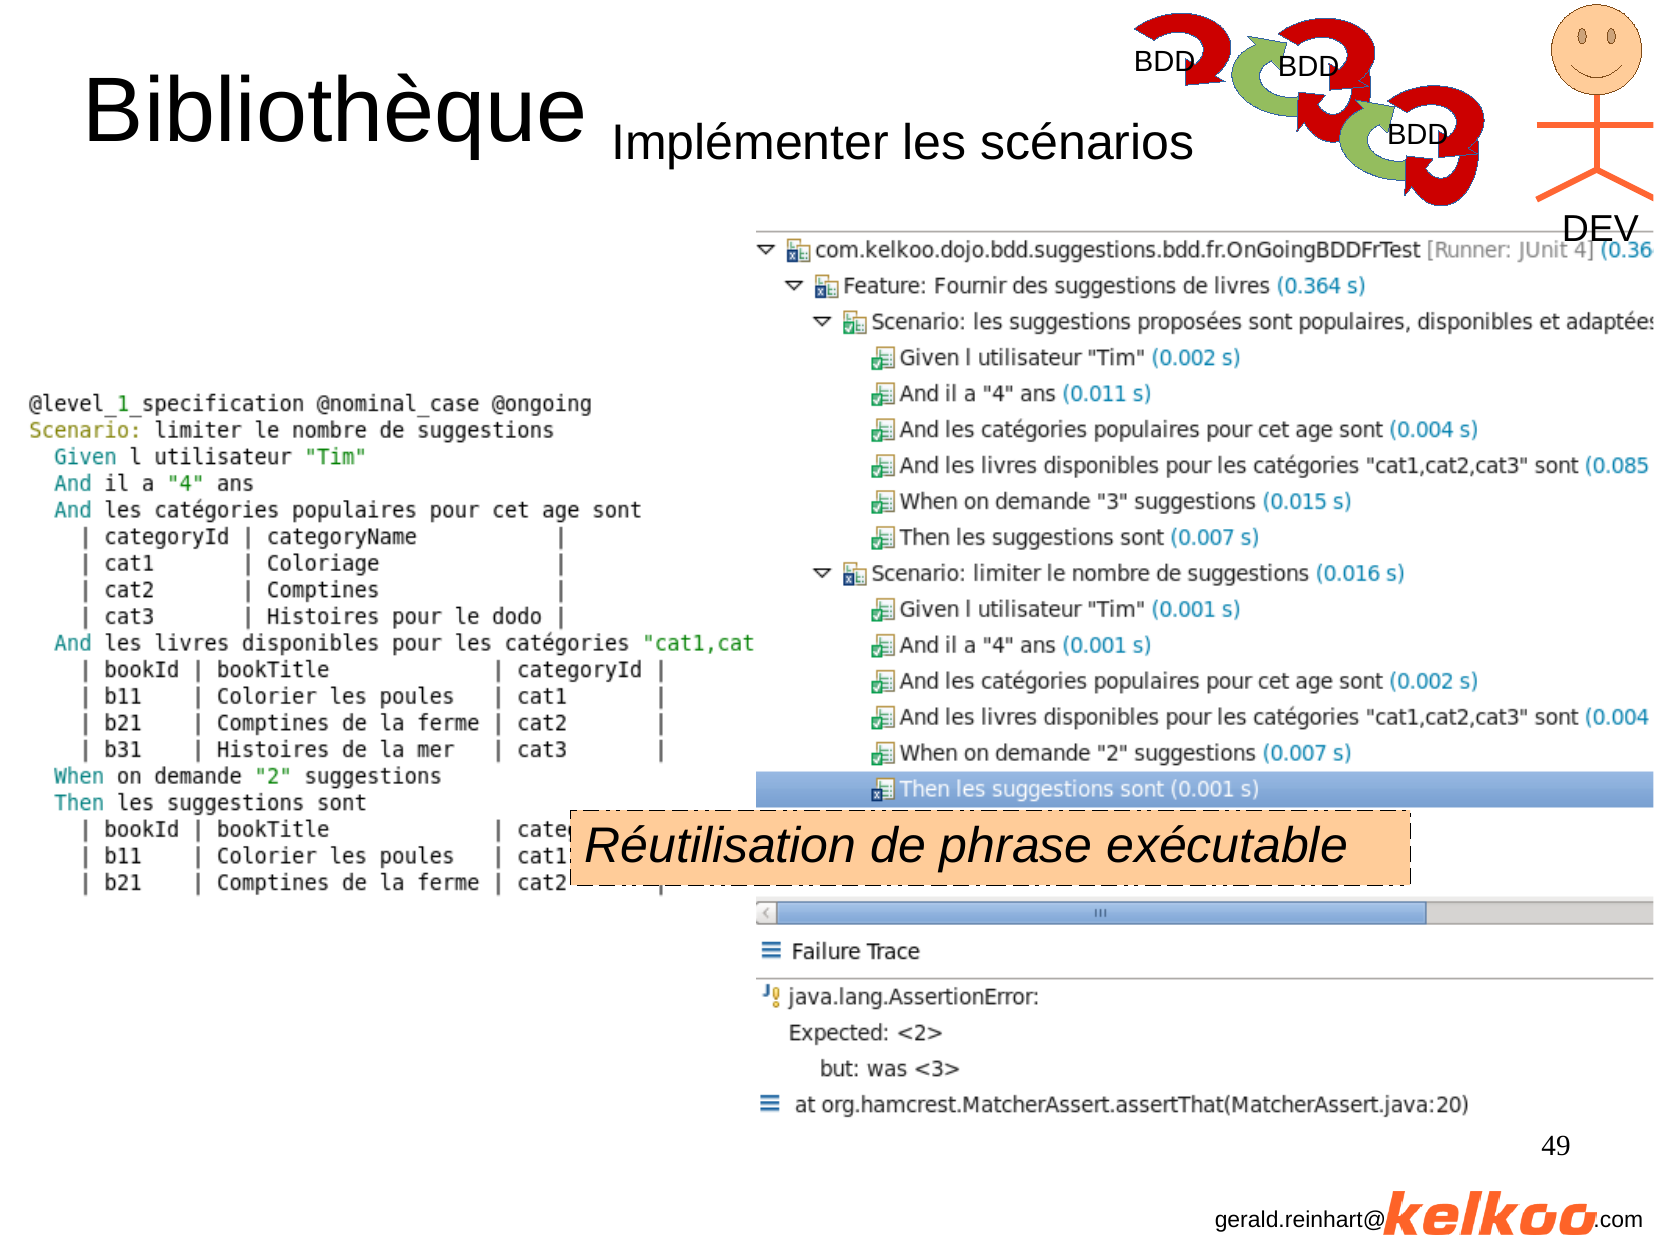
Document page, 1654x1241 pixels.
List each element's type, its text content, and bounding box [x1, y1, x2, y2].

picture [1383, 1191, 1597, 1199]
text_box [1231, 18, 1485, 206]
picture [17, 228, 1654, 1126]
text_box BDD [1357, 110, 1478, 158]
text_box [1134, 13, 1231, 66]
title Bibliothèque [1547, 187, 1571, 199]
text_box [1247, 36, 1281, 42]
text_box BDD [1104, 37, 1225, 86]
text_box [1551, 4, 1642, 95]
text_box BDD [1248, 42, 1369, 91]
text_box Réutilisation de phrase exécutable [570, 810, 1411, 886]
text_box DEV [1536, 199, 1654, 257]
text_box Implémenter les scénarios [596, 106, 1210, 178]
title Bibliothèque [82, 5, 1571, 213]
text_box gerald.reinhart@ .com [1193, 1199, 1654, 1241]
